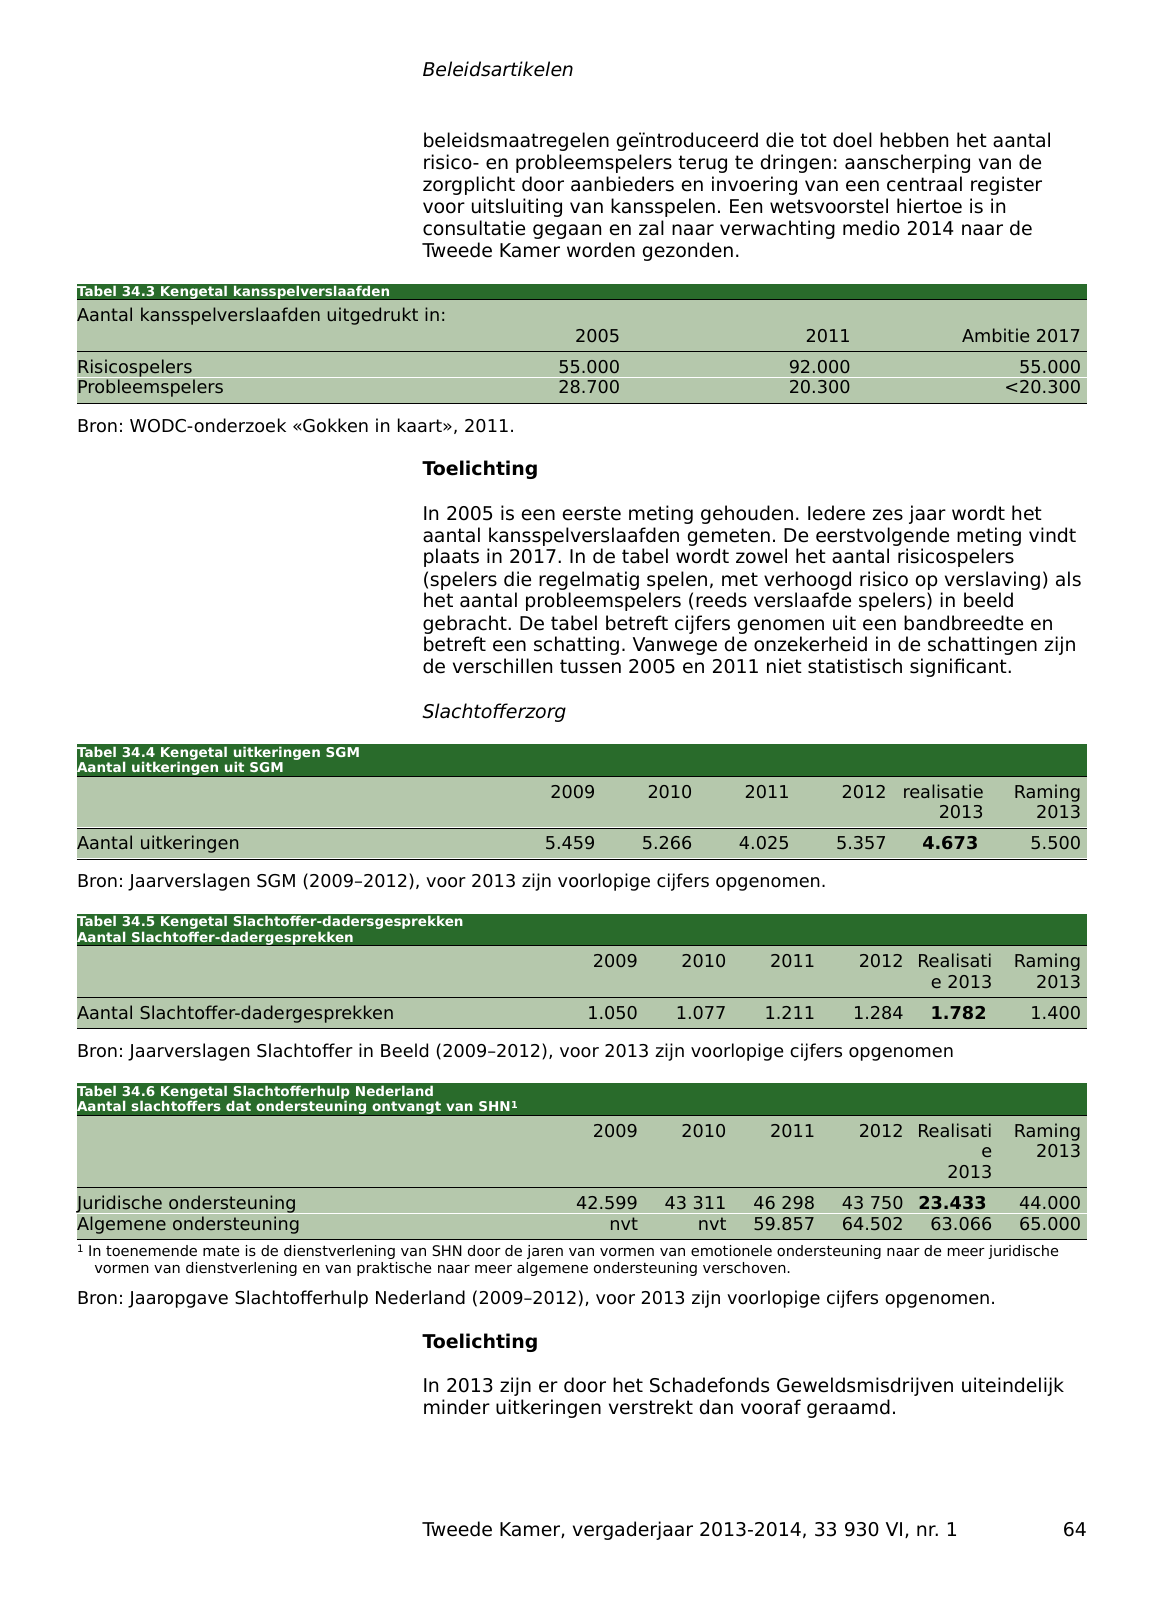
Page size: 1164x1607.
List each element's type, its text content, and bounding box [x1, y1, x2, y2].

table_cell Realisatie 2013 [909, 946, 998, 997]
subtitle Toelichting [422, 458, 1087, 480]
table_cell Algemene ondersteuning [77, 1214, 555, 1239]
table_header Tabel 34.3 Kengetal kansspelverslaafden [77, 284, 1087, 299]
table_cell 59.857 [732, 1214, 821, 1239]
table_cell 2012 [821, 946, 909, 997]
table_cell 92.000 [626, 352, 856, 377]
table_cell [626, 300, 856, 326]
text beleidsmaatregelen geïntroduceerd die tot doel hebben het aantal risico- en probleemspelers terug te dringen: aanscherping van de zorgplicht door aanbieders en invoering van een centraal register voor uitsluiting van kansspelen. Een wetsvoorstel hiertoe is in consultatie gegaan en zal naar verwachting medio 2014 naar de Tweede Kamer worden gezonden. [422, 130, 1087, 262]
table_cell 2011 [732, 946, 821, 997]
table_cell [77, 326, 446, 351]
table_cell Realisatie 2013 [909, 1116, 998, 1187]
table_cell Raming 2013 [998, 946, 1087, 997]
table_cell realisatie 2013 [893, 777, 989, 827]
table_cell 4.673 [893, 829, 989, 858]
table_cell Bron: WODC-onderzoek «Gokken in kaart», 2011. [77, 404, 1087, 436]
table_cell Raming 2013 [990, 777, 1087, 827]
table_header Tabel 34.6 Kengetal Slachtofferhulp Nederland Aantal slachtoffers dat ondersteuning ontvangt van SHN1 [77, 1083, 1087, 1115]
table_cell [77, 946, 555, 997]
table_cell <20.300 [856, 378, 1087, 403]
table_cell 4.025 [698, 829, 795, 858]
table_cell 55.000 [446, 352, 626, 377]
table_cell 2009 [555, 1116, 644, 1187]
table_cell 65.000 [998, 1214, 1087, 1239]
table_cell 55.000 [856, 352, 1087, 377]
subtitle Toelichting [422, 1331, 1087, 1353]
table_cell 1.782 [909, 998, 998, 1028]
table_cell Raming 2013 [998, 1116, 1087, 1187]
table_cell 43 311 [644, 1188, 732, 1213]
table_cell Juridische ondersteuning [77, 1188, 555, 1213]
table_cell [856, 300, 1087, 326]
table_cell Risicospelers [77, 352, 446, 377]
table_cell [77, 1116, 555, 1187]
table_cell 2010 [644, 1116, 732, 1187]
table_cell nvt [644, 1214, 732, 1239]
table_cell 20.300 [626, 378, 856, 403]
table_cell 2010 [644, 946, 732, 997]
table_cell Aantal Slachtoffer-dadergesprekken [77, 998, 555, 1028]
table_cell 1.050 [555, 998, 644, 1028]
table_cell Aantal uitkeringen [77, 829, 504, 858]
table_cell 2011 [698, 777, 795, 827]
table_cell Probleemspelers [77, 378, 446, 403]
table_cell 2009 [504, 777, 601, 827]
table_cell 2012 [821, 1116, 909, 1187]
table_cell 1.077 [644, 998, 732, 1028]
table_cell Bron: Jaarverslagen Slachtoffer in Beeld (2009–2012), voor 2013 zijn voorlopige cijfers opgenomen [77, 1029, 1087, 1061]
table_cell [446, 300, 626, 326]
table_cell Aantal kansspelverslaafden uitgedrukt in: [77, 300, 446, 326]
table_cell 2010 [601, 777, 698, 827]
table_cell 23.433 [909, 1188, 998, 1213]
table_cell 2005 [446, 326, 626, 351]
table_cell 46 298 [732, 1188, 821, 1213]
table_cell 5.357 [795, 829, 892, 858]
table_cell nvt [555, 1214, 644, 1239]
table_cell Bron: Jaarverslagen SGM (2009–2012), voor 2013 zijn voorlopige cijfers opgenomen. [77, 860, 1087, 892]
text In 2005 is een eerste meting gehouden. Iedere zes jaar wordt het aantal kansspelverslaafden gemeten. De eerstvolgende meting vindt plaats in 2017. In de tabel wordt zowel het aantal risicospelers (spelers die regelmatig spelen, met verhoogd risico op verslaving) als het aantal probleemspelers (reeds verslaafde spelers) in beeld gebracht. De tabel betreft cijfers genomen uit een bandbreedte en betreft een schatting. Vanwege de onzekerheid in de schattingen zijn de verschillen tussen 2005 en 2011 niet statistisch significant. [422, 502, 1087, 678]
table_cell 5.459 [504, 829, 601, 858]
table_cell 28.700 [446, 378, 626, 403]
table_cell 63.066 [909, 1214, 998, 1239]
table_cell 43 750 [821, 1188, 909, 1213]
table_cell 1 In toenemende mate is de dienstverlening van SHN door de jaren van vormen van emotionele ondersteuning naar de meer juridische vormen van dienstverlening en van praktische naar meer algemene ondersteuning verschoven. Bron: Jaaropgave Slachtofferhulp Nederland (2009–2012), voor 2013 zijn voorlopige cijfers opgenomen. [77, 1240, 1087, 1309]
table_cell 2009 [555, 946, 644, 997]
table_cell 2011 [732, 1116, 821, 1187]
table_cell 5.266 [601, 829, 698, 858]
table_header Tabel 34.4 Kengetal uitkeringen SGM Aantal uitkeringen uit SGM [77, 744, 1087, 776]
table_cell 64.502 [821, 1214, 909, 1239]
text Slachtofferzorg [422, 701, 1087, 722]
table_cell 5.500 [990, 829, 1087, 858]
table_cell 1.211 [732, 998, 821, 1028]
table_cell Ambitie 2017 [856, 326, 1087, 351]
text In 2013 zijn er door het Schadefonds Geweldsmisdrijven uiteindelijk minder uitkeringen verstrekt dan vooraf geraamd. [422, 1375, 1087, 1419]
table_cell 44.000 [998, 1188, 1087, 1213]
table_cell 1.400 [998, 998, 1087, 1028]
table_cell 2011 [626, 326, 856, 351]
table_cell 2012 [795, 777, 892, 827]
table_cell 1.284 [821, 998, 909, 1028]
table_cell 42.599 [555, 1188, 644, 1213]
table_header Tabel 34.5 Kengetal Slachtoffer-dadersgesprekken Aantal Slachtoffer-dadergesprekken [77, 914, 1087, 945]
table_cell [77, 777, 504, 827]
